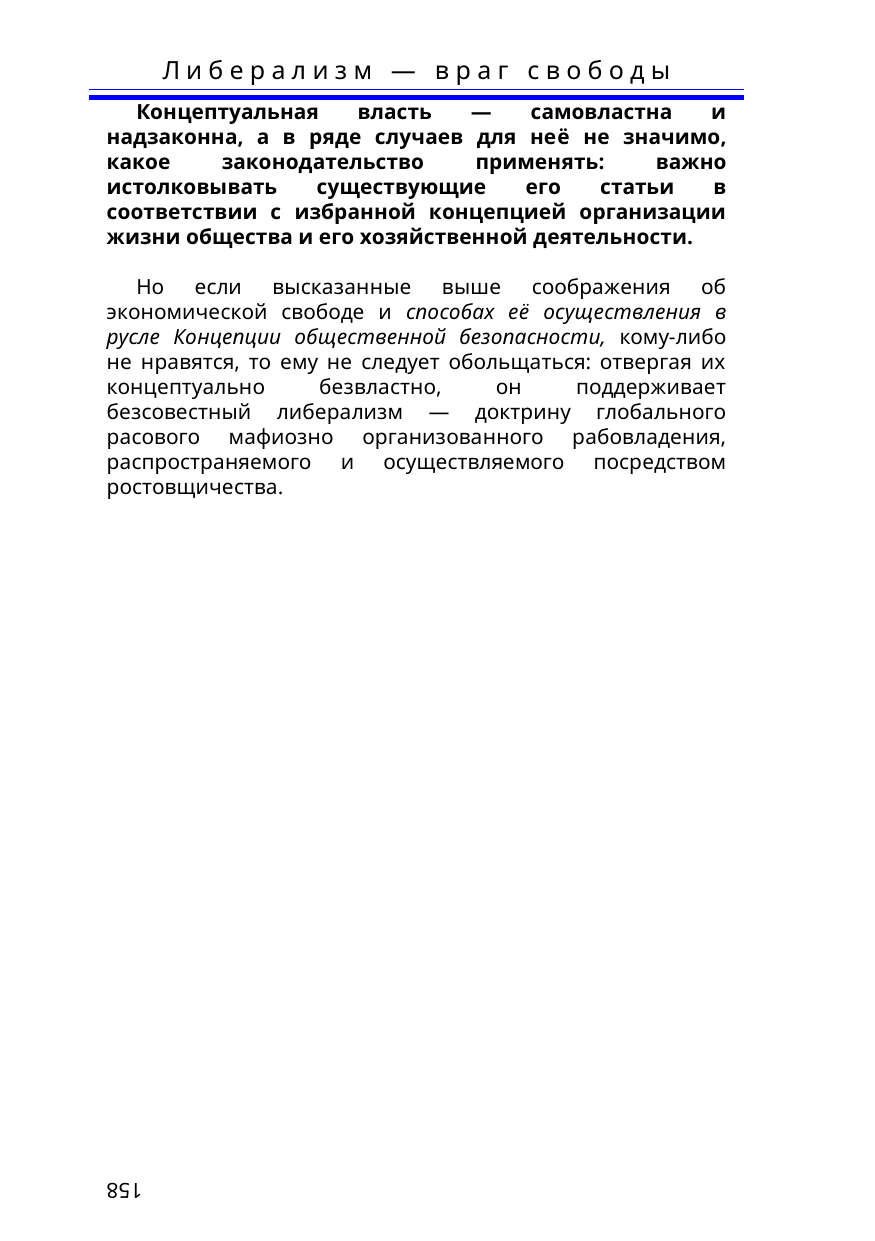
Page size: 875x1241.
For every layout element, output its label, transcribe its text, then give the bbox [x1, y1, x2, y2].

text Концептуальная власть — самовластна и надзаконна, а в ряде случаев для неё не значимо, какое законодательство применять: важно истолковывать существующие его статьи в соответствии с избранной концепцией организации жизни общества и его хозяйственной деятельности. [106, 100, 726, 250]
text Но если высказанные выше соображения об экономической свободе и способах её осуществления в русле Концепции общественной безопасности, кому-либо не нравятся, то ему не следует обольщаться: отвергая их концептуально безвластно, он поддерживает безсовестный либерализм — доктрину глобального расового мафиозно организованного рабовладения, распространяемого и осуществляемого посредством ростовщичества. [106, 275, 726, 500]
